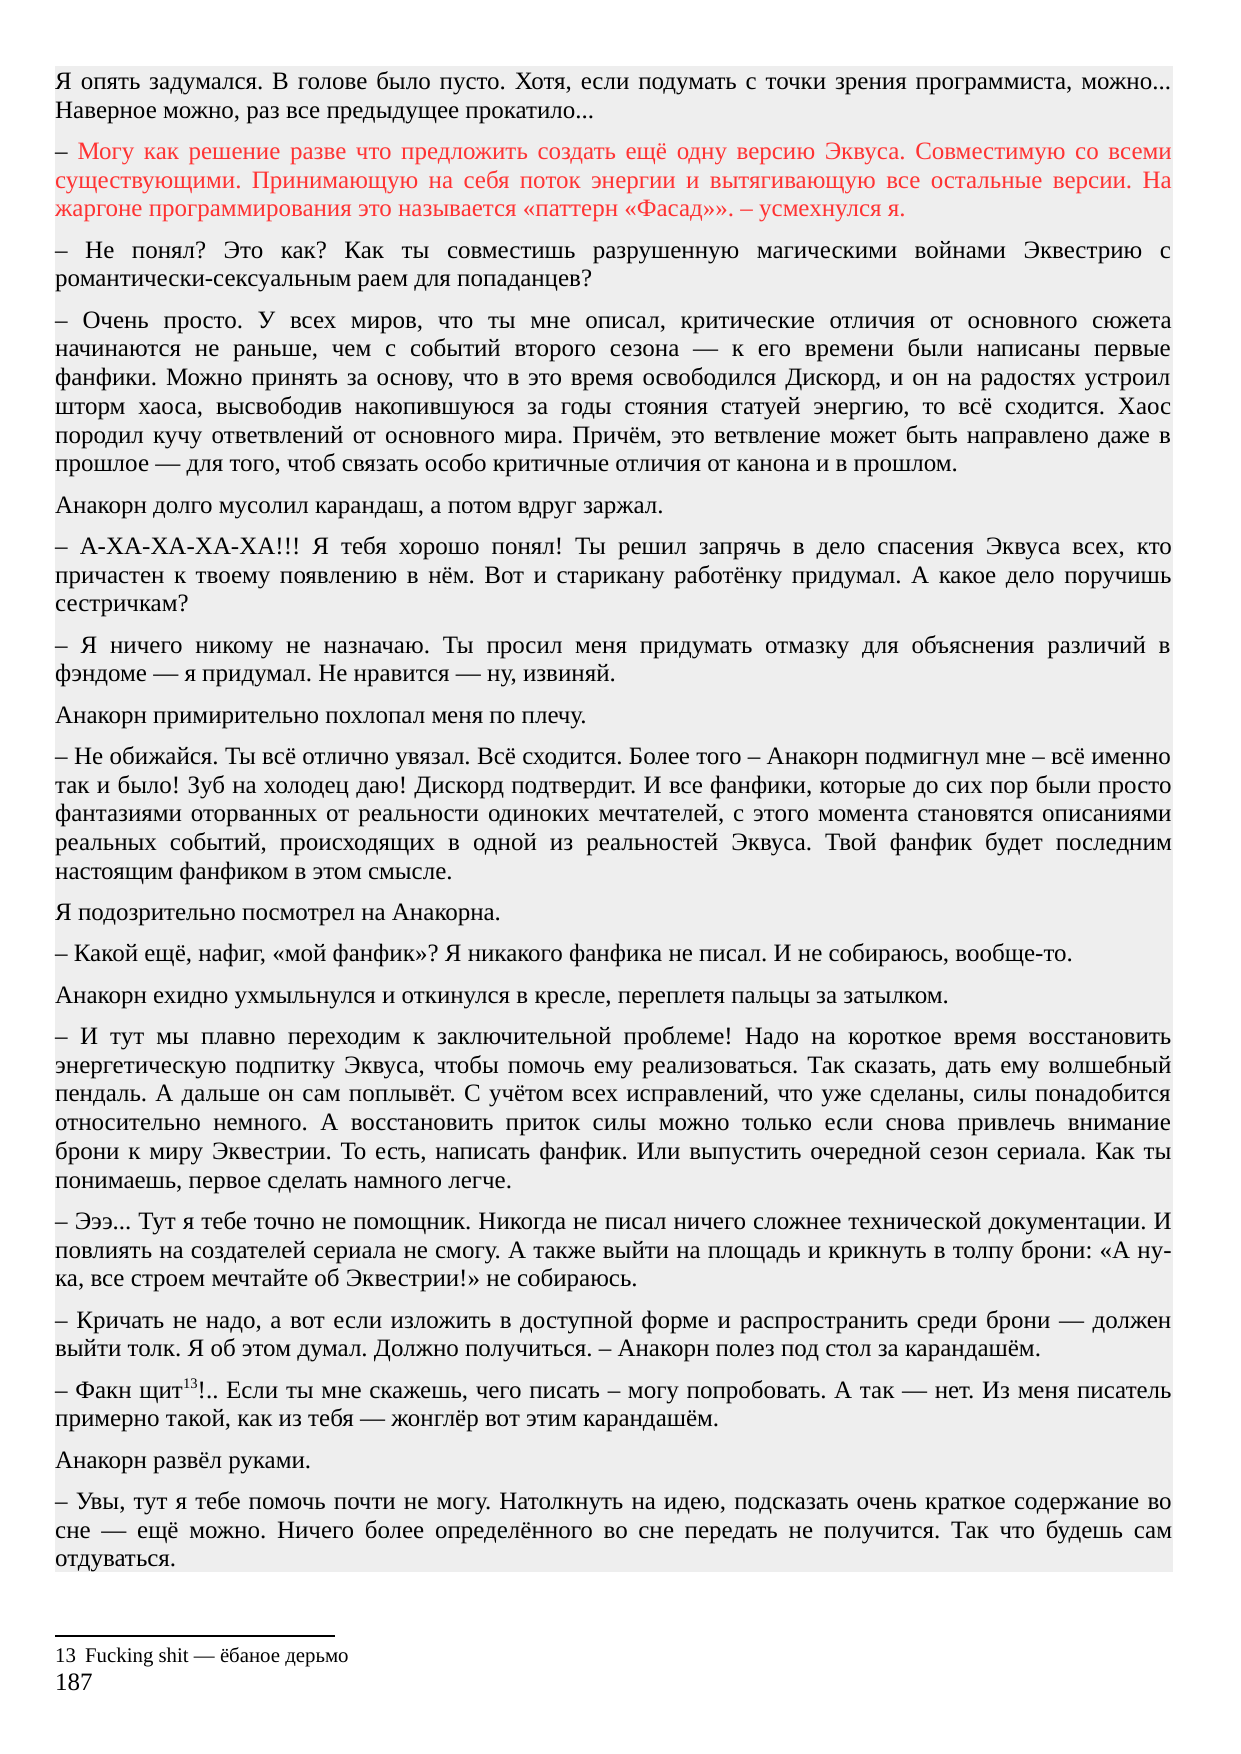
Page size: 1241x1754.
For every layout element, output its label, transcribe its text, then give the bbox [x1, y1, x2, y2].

text – Могу как решение разве что предложить создать ещё одну версию Эквуса. Совместимую со всеми существующими. Принимающую на себя поток энергии и вытягивающую все остальные версии. На жаргоне программирования это называется «паттерн «Фасад»». – усмехнулся я. [55, 136, 1173, 222]
text – Увы, тут я тебе помочь почти не могу. Натолкнуть на идею, подсказать очень краткое содержание во сне — ещё можно. Ничего более определённого во сне передать не получится. Так что будешь сам отдуваться. [55, 1486, 1173, 1572]
text Анакорн ехидно ухмыльнулся и откинулся в кресле, переплетя пальцы за затылком. [55, 980, 1173, 1008]
text Анакорн развёл руками. [55, 1445, 1173, 1473]
text – Факн щит!.. Если ты мне скажешь, чего писать – могу попробовать. А так — нет. Из меня писатель примерно такой, как из тебя — жонглёр вот этим карандашём. [55, 1375, 1173, 1432]
text – Какой ещё, нафиг, «мой фанфик»? Я никакого фанфика не писал. И не собираюсь, вообще-то. [55, 938, 1173, 967]
text – Эээ... Тут я тебе точно не помощник. Никогда не писал ничего сложнее технической документации. И повлиять на создателей сериала не смогу. А также выйти на площадь и крикнуть в толпу брони: «А ну-ка, все строем мечтайте об Эквестрии!» не собираюсь. [55, 1206, 1173, 1292]
text – А-ХА-ХА-ХА-ХА!!! Я тебя хорошо понял! Ты решил запрячь в дело спасения Эквуса всех, кто причастен к твоему появлению в нём. Вот и старикану работёнку придумал. А какое дело поручишь сестричкам? [55, 531, 1173, 617]
text – Кричать не надо, а вот если изложить в доступной форме и распространить среди брони — должен выйти толк. Я об этом думал. Должно получиться. – Анакорн полез под стол за карандашём. [55, 1305, 1173, 1362]
text – Очень просто. У всех миров, что ты мне описал, критические отличия от основного сюжета начинаются не раньше, чем с событий второго сезона — к его времени были написаны первые фанфики. Можно принять за основу, что в это время освободился Дискорд, и он на радостях устроил шторм хаоса, высвободив накопившуюся за годы стояния статуей энергию, то всё сходится. Хаос породил кучу ответвлений от основного мира. Причём, это ветвление может быть направлено даже в прошлое — для того, чтоб связать особо критичные отличия от канона и в прошлом. [55, 305, 1173, 477]
text – Не обижайся. Ты всё отлично увязал. Всё сходится. Более того – Анакорн подмигнул мне – всё именно так и было! Зуб на холодец даю! Дискорд подтвердит. И все фанфики, которые до сих пор были просто фантазиями оторванных от реальности одиноких мечтателей, с этого момента становятся описаниями реальных событий, происходящих в одной из реальностей Эквуса. Твой фанфик будет последним настоящим фанфиком в этом смысле. [55, 741, 1173, 885]
text – Не понял? Это как? Как ты совместишь разрушенную магическими войнами Эквестрию с романтически-сексуальным раем для попаданцев? [55, 235, 1173, 292]
text – Я ничего никому не назначаю. Ты просил меня придумать отмазку для объяснения различий в фэндоме — я придумал. Не нравится — ну, извиняй. [55, 630, 1173, 687]
text – И тут мы плавно переходим к заключительной проблеме! Надо на короткое время восстановить энергетическую подпитку Эквуса, чтобы помочь ему реализоваться. Так сказать, дать ему волшебный пендаль. А дальше он сам поплывёт. С учётом всех исправлений, что уже сделаны, силы понадобится относительно немного. А восстановить приток силы можно только если снова привлечь внимание брони к миру Эквестрии. То есть, написать фанфик. Или выпустить очередной сезон сериала. Как ты понимаешь, первое сделать намного легче. [55, 1021, 1173, 1193]
text Анакорн примирительно похлопал меня по плечу. [55, 700, 1173, 728]
text Fucking shit — ёбаное дерьмо [55, 1642, 1173, 1667]
text Анакорн долго мусолил карандаш, а потом вдруг заржал. [55, 490, 1173, 518]
text Я опять задумался. В голове было пусто. Хотя, если подумать с точки зрения программиста, можно... Наверное можно, раз все предыдущее прокатило... [55, 66, 1173, 123]
text Я подозрительно посмотрел на Анакорна. [55, 897, 1173, 926]
